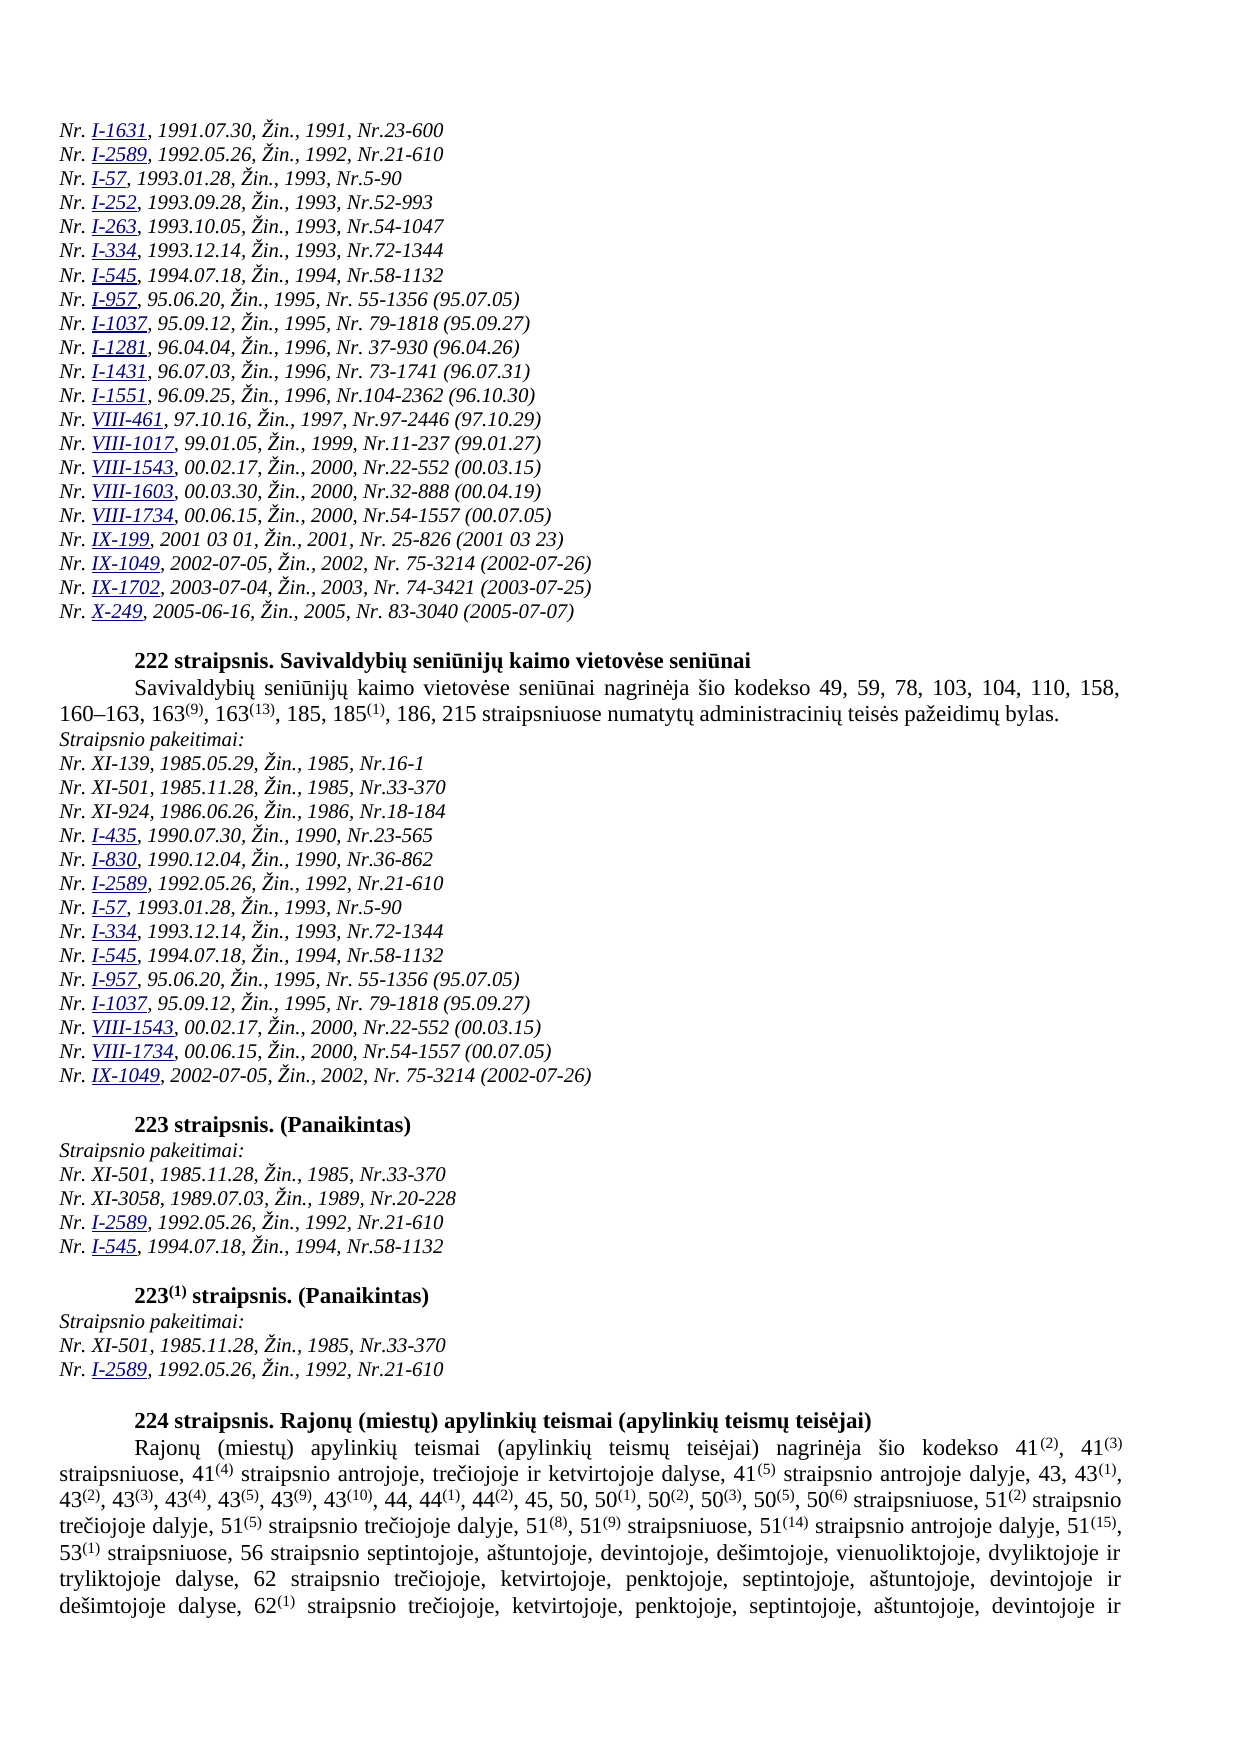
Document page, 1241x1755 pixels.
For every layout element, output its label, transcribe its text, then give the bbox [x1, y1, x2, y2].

text Nr. XI-501, 1985.11.28, Žin., 1985, Nr.33-370 [59, 775, 1122, 799]
text 224 straipsnis. Rajonų (miestų) apylinkių teismai (apylinkių teismų teisėjai) [59, 1407, 1122, 1433]
text Nr. I-2589, 1992.05.26, Žin., 1992, Nr.21-610 [59, 1210, 1122, 1234]
text Nr. XI-501, 1985.11.28, Žin., 1985, Nr.33-370 [59, 1162, 1122, 1186]
text 223 straipsnis. (Panaikintas) [59, 1112, 1122, 1138]
text Nr. VIII-1734, 00.06.15, Žin., 2000, Nr.54-1557 (00.07.05) [59, 503, 1122, 527]
text Rajonų (miestų) apylinkių teismai (apylinkių teismų teisėjai) nagrinėja šio kodekso 41(2), 41(3) straipsniuose, 41(4) straipsnio antrojoje, trečiojoje ir ketvirtojoje dalyse, 41(5) straipsnio antrojoje dalyje, 43, 43(1), 43(2), 43(3), 43(4), 43(5), 43(9), 43(10), 44, 44(1), 44(2), 45, 50, 50(1), 50(2), 50(3), 50(5), 50(6) straipsniuose, 51(2) straipsnio trečiojoje dalyje, 51(5) straipsnio trečiojoje dalyje, 51(8), 51(9) straipsniuose, 51(14) straipsnio antrojoje dalyje, 51(15), 53(1) straipsniuose, 56 straipsnio septintojoje, aštuntojoje, devintojoje, dešimtojoje, vienuoliktojoje, dvyliktojoje ir tryliktojoje dalyse, 62 straipsnio trečiojoje, ketvirtojoje, penktojoje, septintojoje, aštuntojoje, devintojoje ir dešimtojoje dalyse, 62(1) straipsnio trečiojoje, ketvirtojoje, penktojoje, septintojoje, aštuntojoje, devintojoje ir [59, 1433, 1122, 1618]
text Nr. I-1631, 1991.07.30, Žin., 1991, Nr.23-600 [59, 118, 1122, 142]
text Nr. VIII-461, 97.10.16, Žin., 1997, Nr.97-2446 (97.10.29) [59, 407, 1122, 431]
text 223(1) straipsnis. (Panaikintas) [59, 1282, 1122, 1309]
text Nr. IX-1049, 2002-07-05, Žin., 2002, Nr. 75-3214 (2002-07-26) [59, 551, 1122, 575]
text 222 straipsnis. Savivaldybių seniūnijų kaimo vietovėse seniūnai [59, 647, 1122, 674]
text Nr. XI-501, 1985.11.28, Žin., 1985, Nr.33-370 [59, 1333, 1122, 1357]
text Nr. VIII-1543, 00.02.17, Žin., 2000, Nr.22-552 (00.03.15) [59, 455, 1122, 479]
text Nr. I-545, 1994.07.18, Žin., 1994, Nr.58-1132 [59, 262, 1122, 287]
text Nr. I-334, 1993.12.14, Žin., 1993, Nr.72-1344 [59, 919, 1122, 943]
text Nr. VIII-1543, 00.02.17, Žin., 2000, Nr.22-552 (00.03.15) [59, 1015, 1122, 1039]
text Nr. I-545, 1994.07.18, Žin., 1994, Nr.58-1132 [59, 943, 1122, 967]
text Nr. I-1551, 96.09.25, Žin., 1996, Nr.104-2362 (96.10.30) [59, 383, 1122, 407]
text Nr. I-2589, 1992.05.26, Žin., 1992, Nr.21-610 [59, 871, 1122, 895]
text Nr. I-2589, 1992.05.26, Žin., 1992, Nr.21-610 [59, 1357, 1122, 1381]
text Nr. XI-924, 1986.06.26, Žin., 1986, Nr.18-184 [59, 799, 1122, 823]
text Nr. I-57, 1993.01.28, Žin., 1993, Nr.5-90 [59, 895, 1122, 919]
text Nr. I-1037, 95.09.12, Žin., 1995, Nr. 79-1818 (95.09.27) [59, 991, 1122, 1015]
text Nr. I-252, 1993.09.28, Žin., 1993, Nr.52-993 [59, 190, 1122, 214]
text Nr. I-1281, 96.04.04, Žin., 1996, Nr. 37-930 (96.04.26) [59, 335, 1122, 359]
text Nr. I-57, 1993.01.28, Žin., 1993, Nr.5-90 [59, 166, 1122, 190]
text Nr. I-545, 1994.07.18, Žin., 1994, Nr.58-1132 [59, 1234, 1122, 1258]
text Nr. I-334, 1993.12.14, Žin., 1993, Nr.72-1344 [59, 238, 1122, 262]
text Nr. IX-1702, 2003-07-04, Žin., 2003, Nr. 74-3421 (2003-07-25) [59, 575, 1122, 599]
text Nr. I-1037, 95.09.12, Žin., 1995, Nr. 79-1818 (95.09.27) [59, 311, 1122, 335]
text Nr. I-957, 95.06.20, Žin., 1995, Nr. 55-1356 (95.07.05) [59, 967, 1122, 991]
text Nr. XI-139, 1985.05.29, Žin., 1985, Nr.16-1 [59, 751, 1122, 775]
text Straipsnio pakeitimai: [59, 727, 1122, 751]
text Nr. IX-1049, 2002-07-05, Žin., 2002, Nr. 75-3214 (2002-07-26) [59, 1063, 1122, 1087]
text Nr. IX-199, 2001 03 01, Žin., 2001, Nr. 25-826 (2001 03 23) [59, 527, 1122, 551]
text Nr. I-263, 1993.10.05, Žin., 1993, Nr.54-1047 [59, 214, 1122, 238]
text Straipsnio pakeitimai: [59, 1309, 1122, 1333]
text Nr. I-830, 1990.12.04, Žin., 1990, Nr.36-862 [59, 847, 1122, 871]
text Nr. I-1431, 96.07.03, Žin., 1996, Nr. 73-1741 (96.07.31) [59, 359, 1122, 383]
text Nr. I-957, 95.06.20, Žin., 1995, Nr. 55-1356 (95.07.05) [59, 287, 1122, 311]
text Nr. VIII-1603, 00.03.30, Žin., 2000, Nr.32-888 (00.04.19) [59, 479, 1122, 503]
text Nr. XI-3058, 1989.07.03, Žin., 1989, Nr.20-228 [59, 1186, 1122, 1210]
text Savivaldybių seniūnijų kaimo vietovėse seniūnai nagrinėja šio kodekso 49, 59, 78, 103, 104, 110, 158, 160–163, 163(9), 163(13), 185, 185(1), 186, 215 straipsniuose numatytų administracinių teisės pažeidimų bylas. [59, 674, 1122, 727]
text Nr. X-249, 2005-06-16, Žin., 2005, Nr. 83-3040 (2005-07-07) [59, 599, 1122, 623]
text Nr. I-2589, 1992.05.26, Žin., 1992, Nr.21-610 [59, 142, 1122, 166]
text Nr. I-435, 1990.07.30, Žin., 1990, Nr.23-565 [59, 823, 1122, 847]
text Nr. VIII-1734, 00.06.15, Žin., 2000, Nr.54-1557 (00.07.05) [59, 1039, 1122, 1063]
text Nr. VIII-1017, 99.01.05, Žin., 1999, Nr.11-237 (99.01.27) [59, 431, 1122, 455]
text Straipsnio pakeitimai: [59, 1138, 1122, 1162]
